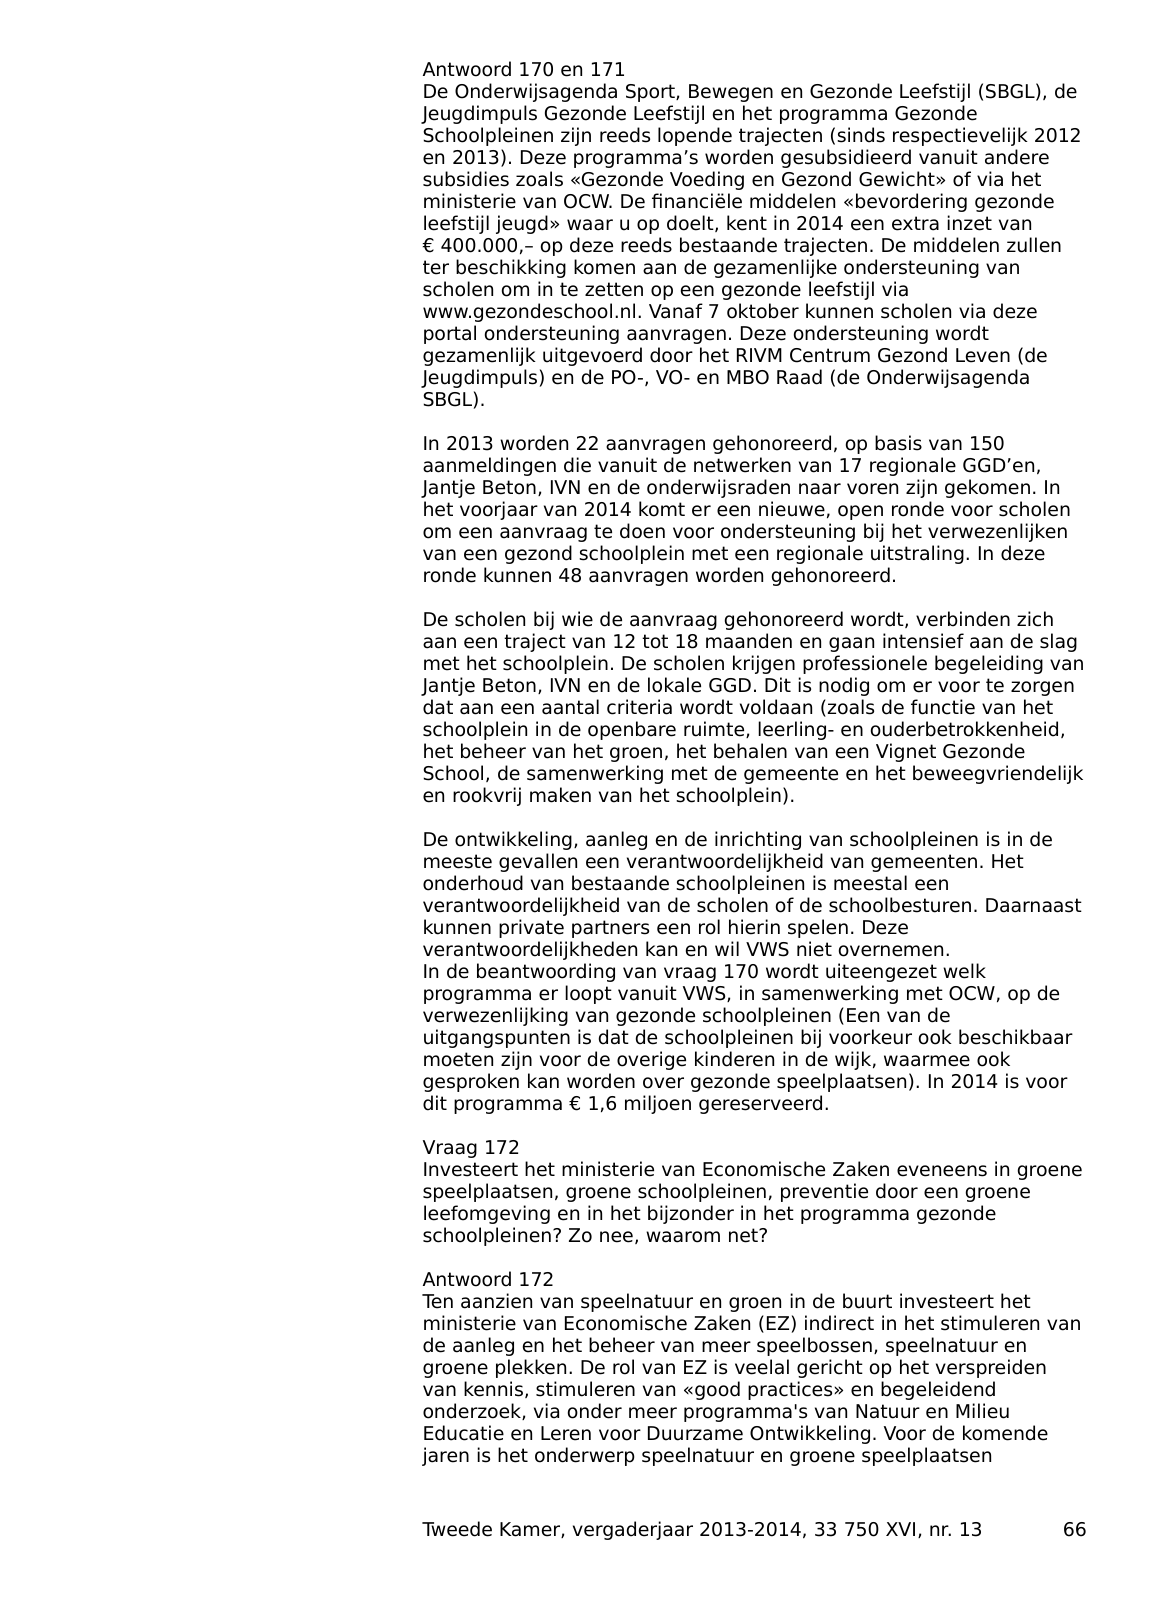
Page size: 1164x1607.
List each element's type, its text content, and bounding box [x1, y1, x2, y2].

text Investeert het ministerie van Economische Zaken eveneens in groene speelplaatsen, groene schoolpleinen, preventie door een groene leefomgeving en in het bijzonder in het programma gezonde schoolpleinen? Zo nee, waarom net? [422, 1159, 1087, 1247]
text Antwoord 170 en 171 [422, 59, 1087, 81]
text De ontwikkeling, aanleg en de inrichting van schoolpleinen is in de meeste gevallen een verantwoordelijkheid van gemeenten. Het onderhoud van bestaande schoolpleinen is meestal een verantwoordelijkheid van de scholen of de schoolbesturen. Daarnaast kunnen private partners een rol hierin spelen. Deze verantwoordelijkheden kan en wil VWS niet overnemen. [422, 829, 1087, 961]
text De scholen bij wie de aanvraag gehonoreerd wordt, verbinden zich aan een traject van 12 tot 18 maanden en gaan intensief aan de slag met het schoolplein. De scholen krijgen professionele begeleiding van Jantje Beton, IVN en de lokale GGD. Dit is nodig om er voor te zorgen dat aan een aantal criteria wordt voldaan (zoals de functie van het schoolplein in de openbare ruimte, leerling- en ouderbetrokkenheid, het beheer van het groen, het behalen van een Vignet Gezonde School, de samenwerking met de gemeente en het beweegvriendelijk en rookvrij maken van het schoolplein). [422, 609, 1087, 807]
text Antwoord 172 [422, 1269, 1087, 1291]
text In de beantwoording van vraag 170 wordt uiteengezet welk programma er loopt vanuit VWS, in samenwerking met OCW, op de verwezenlijking van gezonde schoolpleinen (Een van de uitgangspunten is dat de schoolpleinen bij voorkeur ook beschikbaar moeten zijn voor de overige kinderen in de wijk, waarmee ook gesproken kan worden over gezonde speelplaatsen). In 2014 is voor dit programma € 1,6 miljoen gereserveerd. [422, 961, 1087, 1115]
text De Onderwijsagenda Sport, Bewegen en Gezonde Leefstijl (SBGL), de Jeugdimpuls Gezonde Leefstijl en het programma Gezonde Schoolpleinen zijn reeds lopende trajecten (sinds respectievelijk 2012 en 2013). Deze programma’s worden gesubsidieerd vanuit andere subsidies zoals «Gezonde Voeding en Gezond Gewicht» of via het ministerie van OCW. De financiële middelen «bevordering gezonde leefstijl jeugd» waar u op doelt, kent in 2014 een extra inzet van € 400.000,– op deze reeds bestaande trajecten. De middelen zullen ter beschikking komen aan de gezamenlijke ondersteuning van scholen om in te zetten op een gezonde leefstijl via www.gezondeschool.nl. Vanaf 7 oktober kunnen scholen via deze portal ondersteuning aanvragen. Deze ondersteuning wordt gezamenlijk uitgevoerd door het RIVM Centrum Gezond Leven (de Jeugdimpuls) en de PO-, VO- en MBO Raad (de Onderwijsagenda SBGL). [422, 81, 1087, 411]
text Vraag 172 [422, 1137, 1087, 1159]
text Ten aanzien van speelnatuur en groen in de buurt investeert het ministerie van Economische Zaken (EZ) indirect in het stimuleren van de aanleg en het beheer van meer speelbossen, speelnatuur en groene plekken. De rol van EZ is veelal gericht op het verspreiden van kennis, stimuleren van «good practices» en begeleidend onderzoek, via onder meer programma's van Natuur en Milieu Educatie en Leren voor Duurzame Ontwikkeling. Voor de komende jaren is het onderwerp speelnatuur en groene speelplaatsen [422, 1291, 1087, 1467]
text In 2013 worden 22 aanvragen gehonoreerd, op basis van 150 aanmeldingen die vanuit de netwerken van 17 regionale GGD’en, Jantje Beton, IVN en de onderwijsraden naar voren zijn gekomen. In het voorjaar van 2014 komt er een nieuwe, open ronde voor scholen om een aanvraag te doen voor ondersteuning bij het verwezenlijken van een gezond schoolplein met een regionale uitstraling. In deze ronde kunnen 48 aanvragen worden gehonoreerd. [422, 433, 1087, 587]
